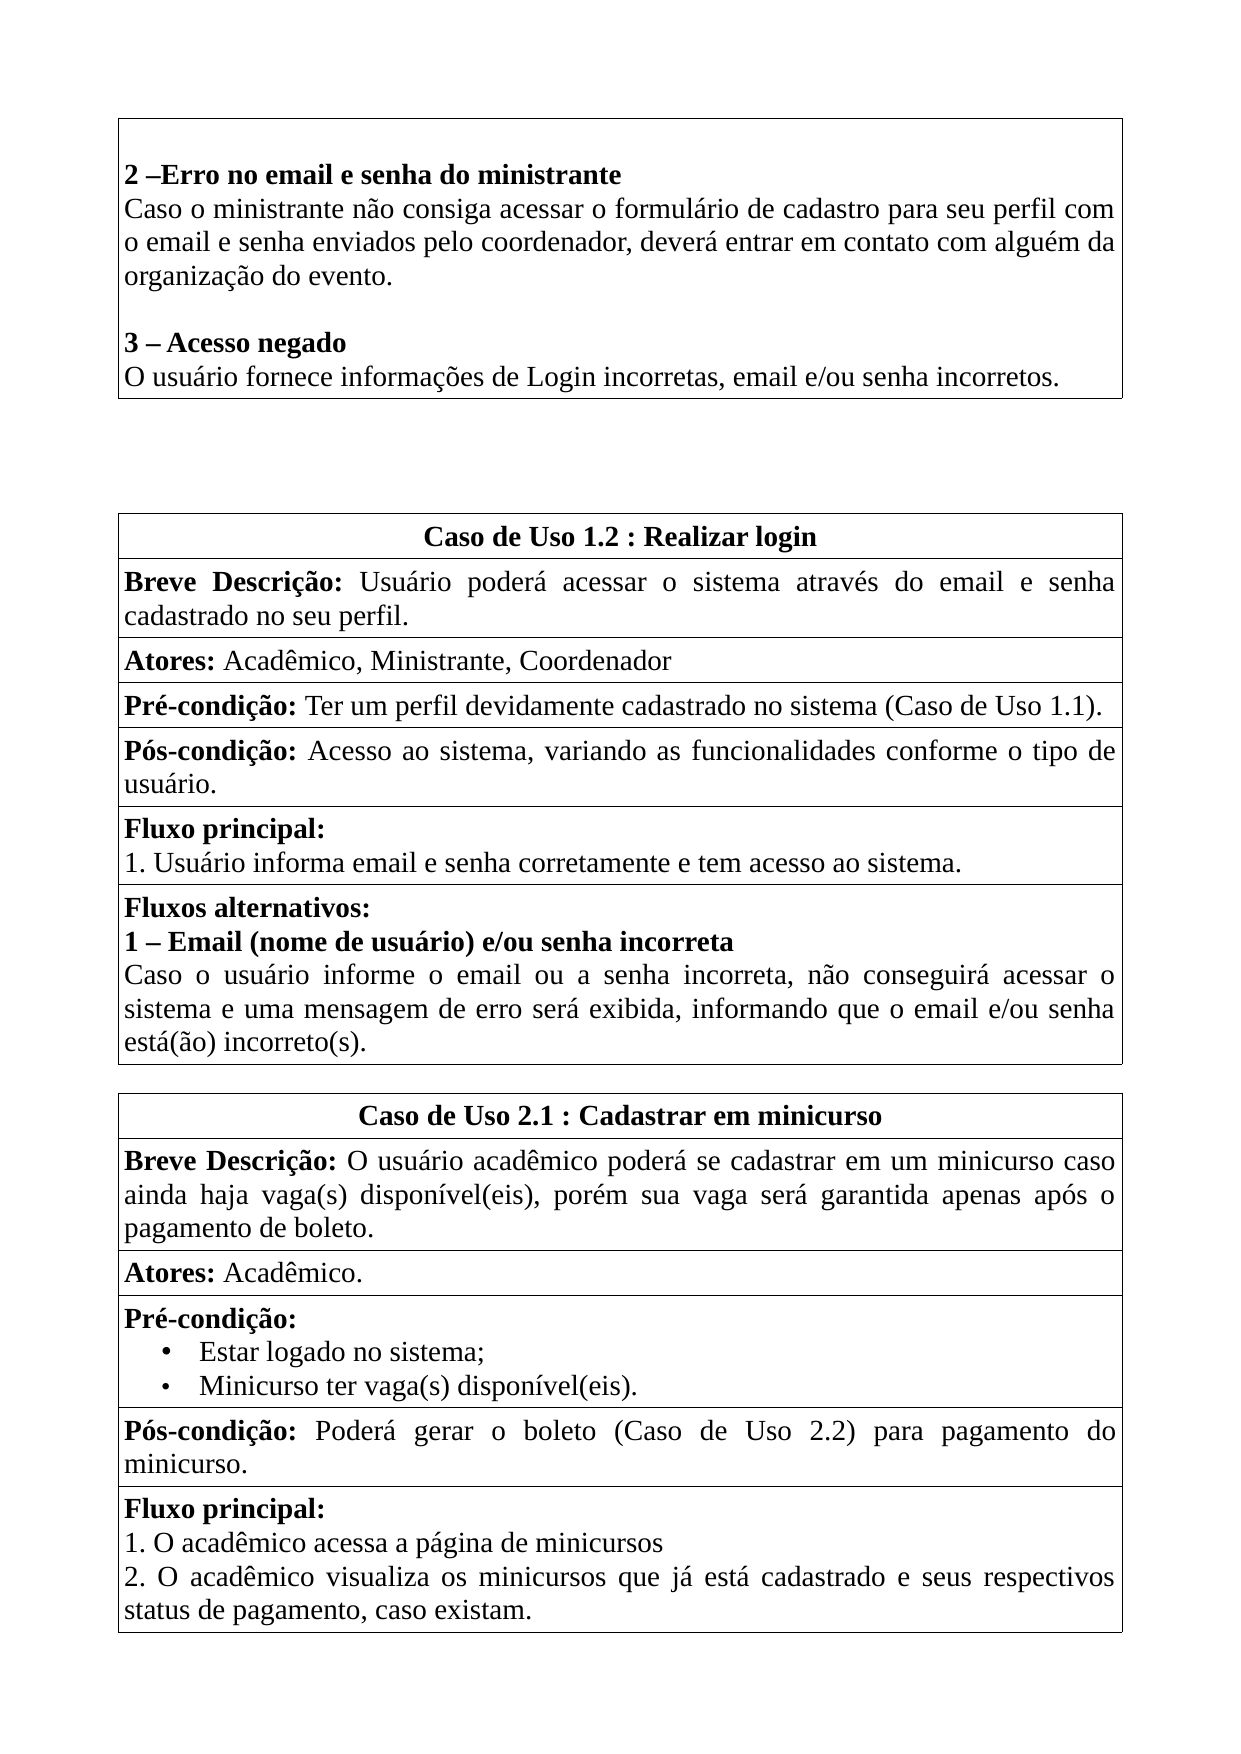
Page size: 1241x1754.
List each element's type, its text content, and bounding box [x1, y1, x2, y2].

table_header Caso de Uso 2.1 : Cadastrar em minicurso [119, 1094, 1122, 1138]
table_cell Breve Descrição: O usuário acadêmico poderá se cadastrar em um minicurso caso ainda haja vaga(s) disponível(eis), porém sua vaga será garantida apenas após o pagamento de boleto. [119, 1139, 1122, 1250]
table_cell Fluxo principal: 1. Usuário informa email e senha corretamente e tem acesso ao sistema. [119, 807, 1122, 884]
table_cell Atores: Acadêmico, Ministrante, Coordenador [119, 638, 1122, 682]
table_cell Pós-condição: Acesso ao sistema, variando as funcionalidades conforme o tipo de usuário. [119, 728, 1122, 806]
table_cell Pós-condição: Poderá gerar o boleto (Caso de Uso 2.2) para pagamento do minicurso. [119, 1408, 1122, 1486]
table_cell Pré-condição: Ter um perfil devidamente cadastrado no sistema (Caso de Uso 1.1). [119, 683, 1122, 727]
table_cell Pré-condição: Estar logado no sistema; Minicurso ter vaga(s) disponível(eis). [119, 1296, 1122, 1407]
table_cell 2 –Erro no email e senha do ministrante Caso o ministrante não consiga acessar o formulário de cadastro para seu perfil com o email e senha enviados pelo coordenador, deverá entrar em contato com alguém da organização do evento. 3 – Acesso negado O usuário fornece informações de Login incorretas, email e/ou senha incorretos. [119, 119, 1122, 398]
table_cell Fluxo principal: 1. O acadêmico acessa a página de minicursos 2. O acadêmico visualiza os minicursos que já está cadastrado e seus respectivos status de pagamento, caso existam. [119, 1487, 1122, 1632]
table_header Caso de Uso 1.2 : Realizar login [119, 514, 1122, 558]
table_cell Breve Descrição: Usuário poderá acessar o sistema através do email e senha cadastrado no seu perfil. [119, 559, 1122, 637]
table_cell Fluxos alternativos: 1 – Email (nome de usuário) e/ou senha incorreta Caso o usuário informe o email ou a senha incorreta, não conseguirá acessar o sistema e uma mensagem de erro será exibida, informando que o email e/ou senha está(ão) incorreto(s). [119, 885, 1122, 1064]
table_cell Atores: Acadêmico. [119, 1251, 1122, 1295]
